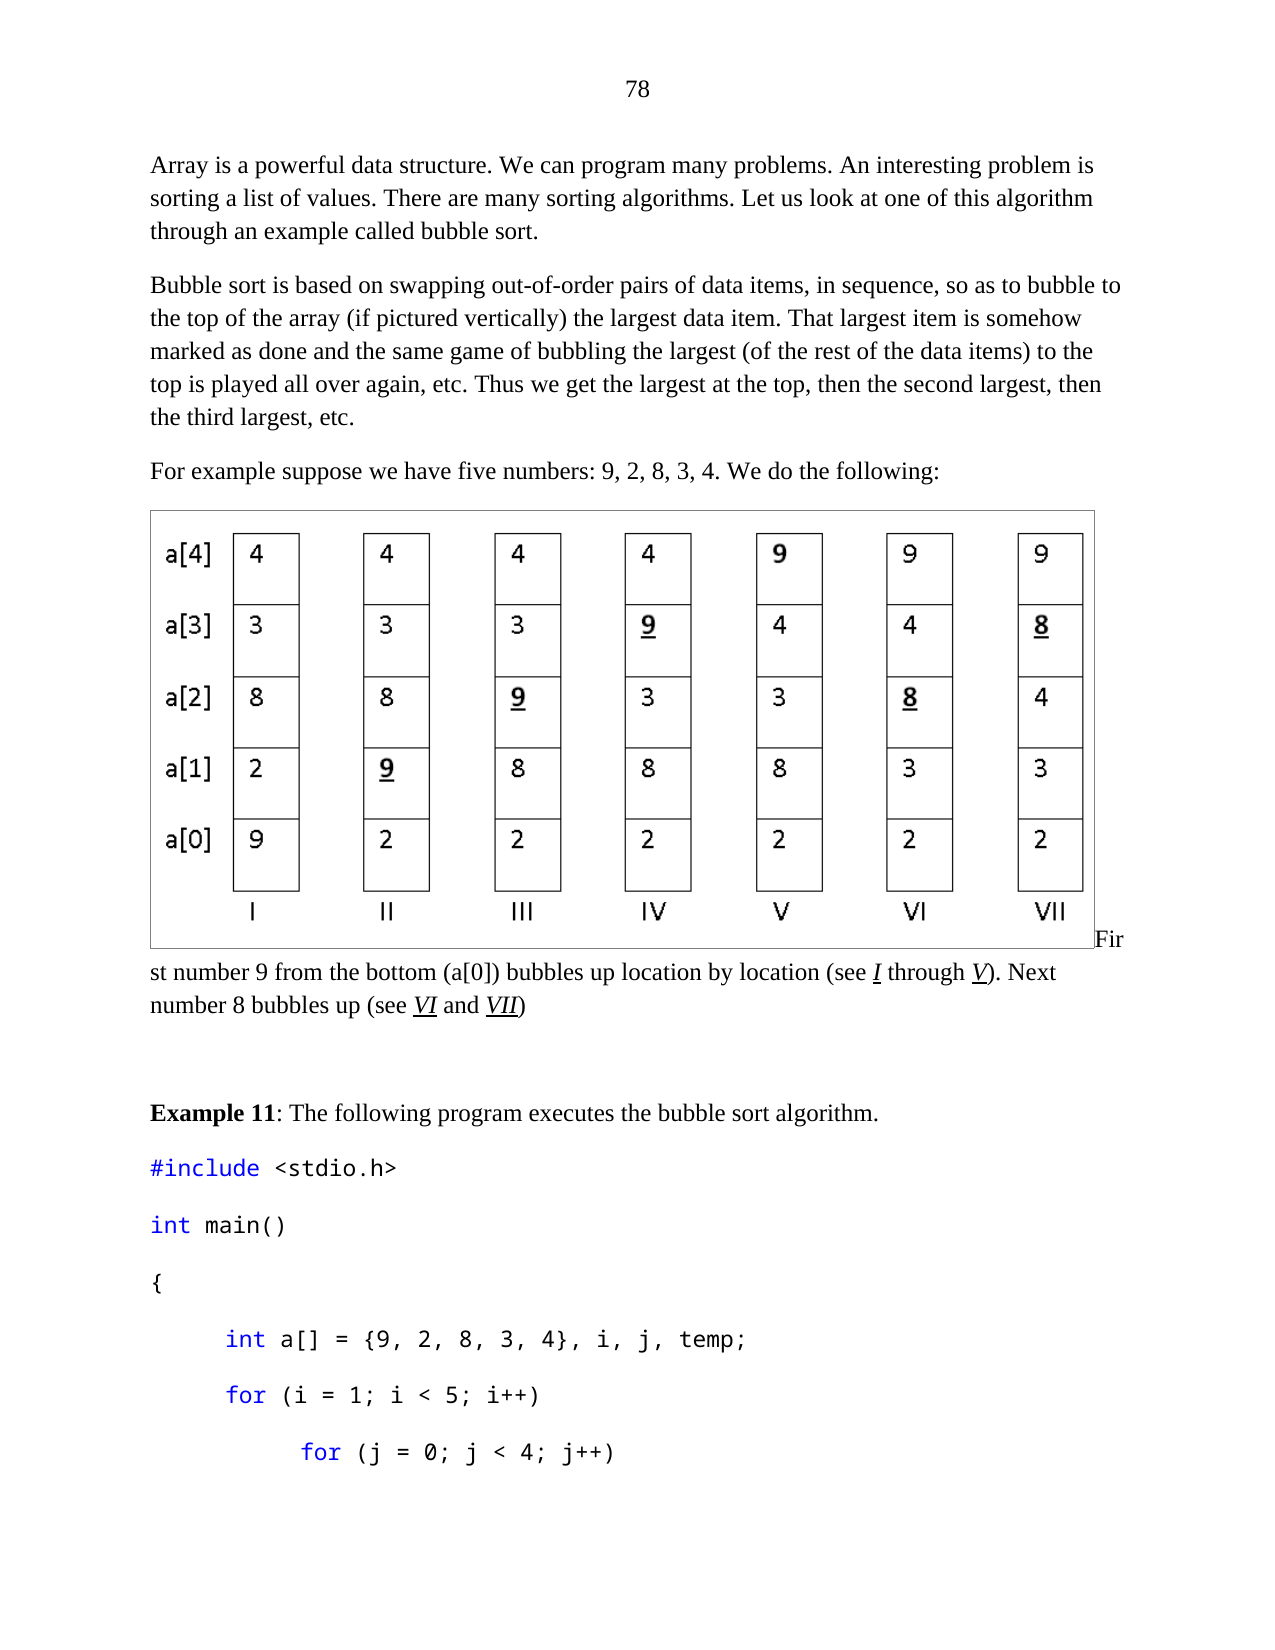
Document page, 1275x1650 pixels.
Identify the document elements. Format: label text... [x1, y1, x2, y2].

text Array is a powerful data structure. We can program many problems. An interesting problem is sorting a list of values. There are many sorting algorithms. Let us look at one of this algorithm through an example called bubble sort. [150, 150, 1125, 245]
text for (j = 0; j < 4; j++) [150, 1436, 1125, 1467]
text { [150, 1266, 1125, 1297]
text Example 11: The following program executes the bubble sort algorithm. [150, 1098, 1125, 1127]
text First number 9 from the bottom (a[0]) bubbles up location by location (see I through V). Next number 8 bubbles up (see VI and VII) [150, 948, 1125, 1019]
text for (i = 1; i < 5; i++) [150, 1379, 1125, 1411]
text For example suppose we have five numbers: 9, 2, 8, 3, 4. We do the following: [150, 456, 1125, 484]
text int a[] = {9, 2, 8, 3, 4}, i, j, temp; [150, 1323, 1125, 1354]
text Bubble sort is based on swapping out-of-order pairs of data items, in sequence, so as to bubble to the top of the array (if pictured vertically) the largest data item. That largest item is somehow marked as done and the same game of bubbling the largest (of the rest of the data items) to the top is played all over again, etc. Thus we get the largest at the top, then the second largest, then the third largest, etc. [150, 270, 1125, 431]
text int main() [150, 1209, 1125, 1240]
picture [151, 511, 1094, 948]
text #include <stdio.h> [150, 1152, 1125, 1184]
